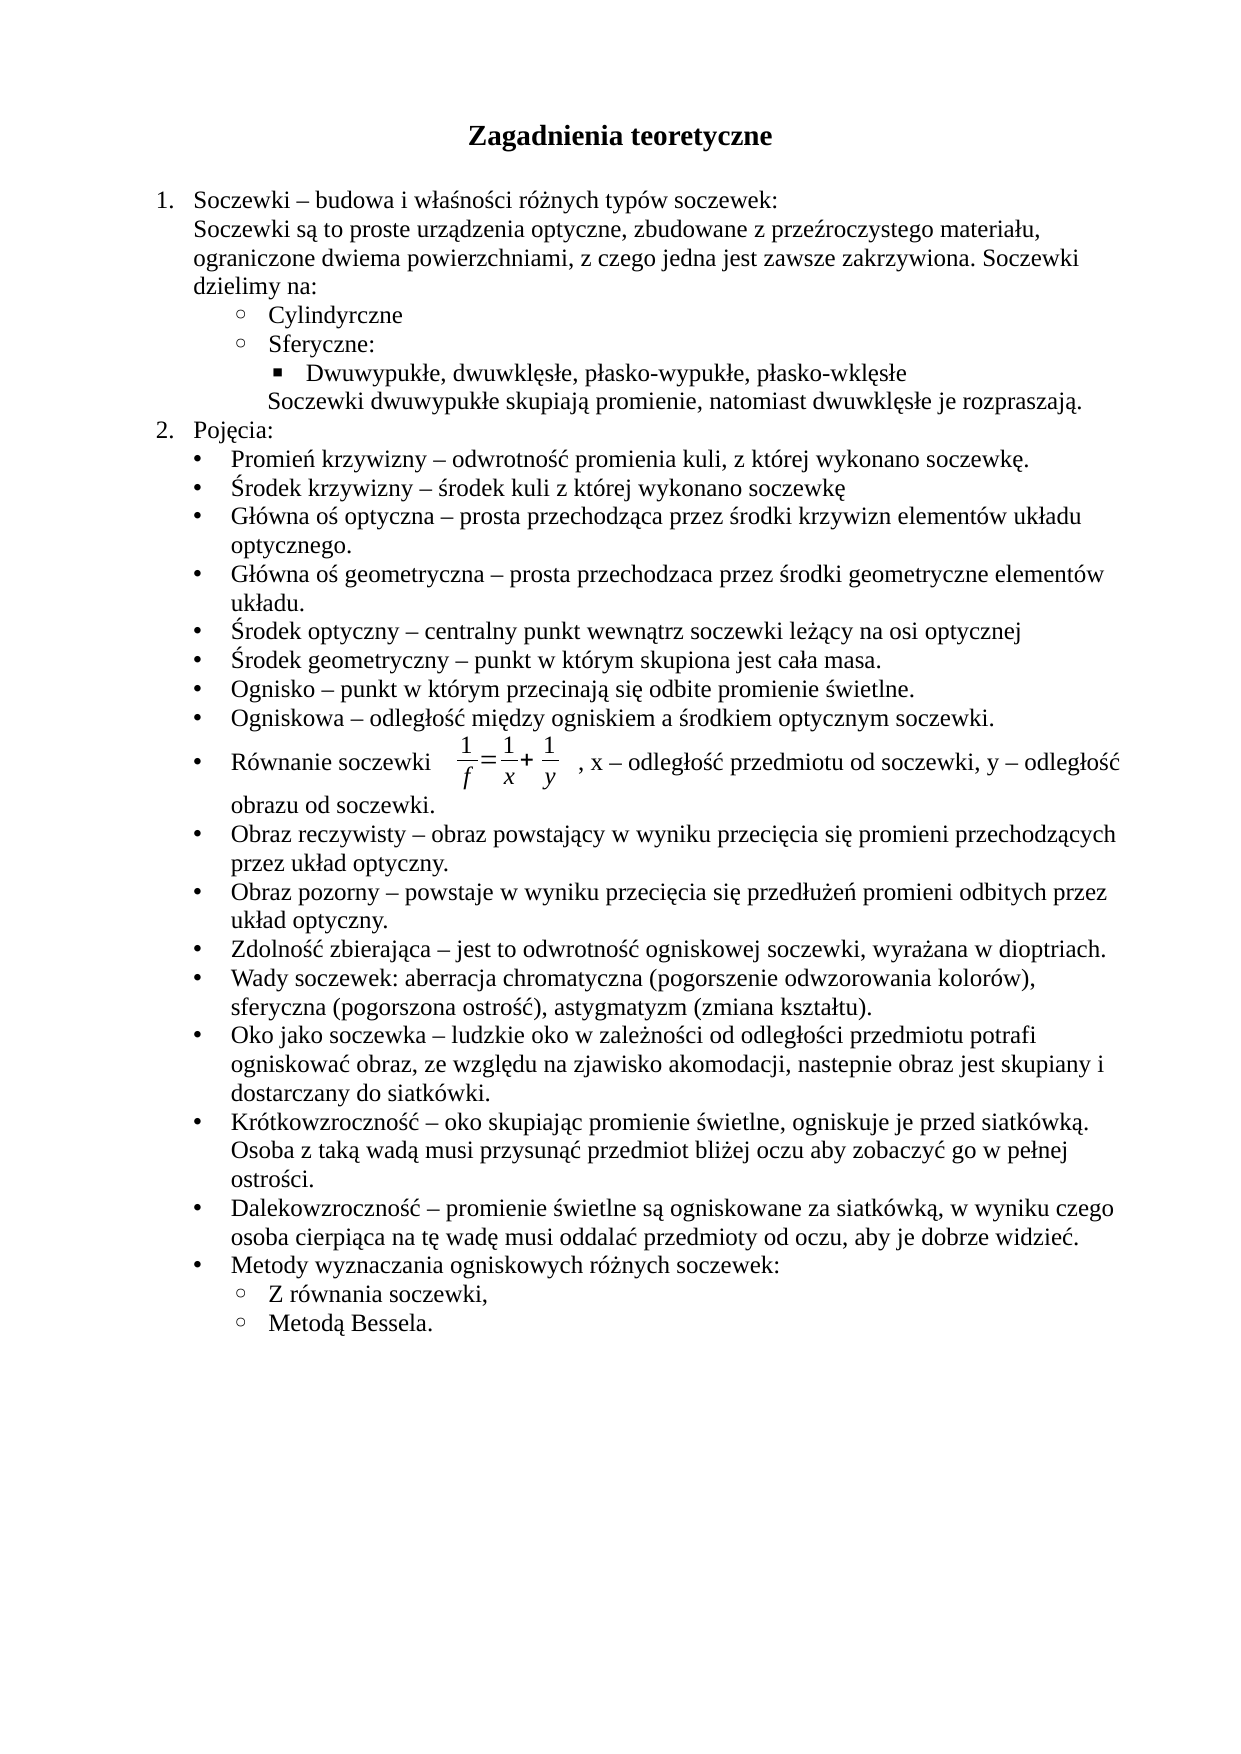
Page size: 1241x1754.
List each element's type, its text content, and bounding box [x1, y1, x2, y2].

list Soczewki – budowa i właśności różnych typów soczewek: [156, 185, 1122, 214]
list Środek geometryczny – punkt w którym skupiona jest cała masa. [193, 645, 1122, 674]
list Wady soczewek: aberracja chromatyczna (pogorszenie odwzorowania kolorów), sferyczna (pogorszona ostrość), astygmatyzm (zmiana kształtu). [193, 963, 1122, 1020]
list Soczewki są to proste urządzenia optyczne, zbudowane z przeźroczystego materiału, ograniczone dwiema powierzchniami, z czego jedna jest zawsze zakrzywiona. Soczewki dzielimy na: [156, 214, 1122, 300]
list Oko jako soczewka – ludzkie oko w zależności od odległości przedmiotu potrafi ogniskować obraz, ze względu na zjawisko akomodacji, nastepnie obraz jest skupiany i dostarczany do siatkówki. [193, 1020, 1122, 1107]
list Środek optyczny – centralny punkt wewnątrz soczewki leżący na osi optycznej [193, 616, 1122, 645]
list Promień krzywizny – odwrotność promienia kuli, z której wykonano soczewkę. [193, 444, 1122, 473]
list Soczewki dwuwypukłe skupiają promienie, natomiast dwuwklęsłe je rozpraszają. [156, 386, 1122, 415]
list Główna oś geometryczna – prosta przechodzaca przez środki geometryczne elementów układu. [193, 559, 1122, 616]
list Z równania soczewki, [231, 1279, 1122, 1308]
list Zdolność zbierająca – jest to odwrotność ogniskowej soczewki, wyrażana w dioptriach. [193, 934, 1122, 963]
list Obraz reczywisty – obraz powstający w wyniku przecięcia się promieni przechodzących przez układ optyczny. [193, 819, 1122, 877]
list Dalekowzroczność – promienie świetlne są ogniskowane za siatkówką, w wyniku czego osoba cierpiąca na tę wadę musi oddalać przedmioty od oczu, aby je dobrze widzieć. [193, 1193, 1122, 1250]
list Ogniskowa – odległość między ogniskiem a środkiem optycznym soczewki. [193, 703, 1122, 731]
text Zagadnienia teoretyczne [118, 118, 1122, 152]
list Krótkowzroczność – oko skupiając promienie świetlne, ogniskuje je przed siatkówką. Osoba z taką wadą musi przysunąć przedmiot bliżej oczu aby zobaczyć go w pełnej ostrości. [193, 1107, 1122, 1193]
list Główna oś optyczna – prosta przechodząca przez środki krzywizn elementów układu optycznego. [193, 501, 1122, 559]
list Sferyczne: [231, 329, 1122, 358]
list Pojęcia: [156, 415, 1122, 444]
list Równanie soczewki , x – odległość przedmiotu od soczewki, y – odległość obrazu od soczewki. [193, 731, 1122, 819]
list Dwuwypukłe, dwuwklęsłe, płasko-wypukłe, płasko-wklęsłe [268, 358, 1122, 386]
list Metody wyznaczania ogniskowych różnych soczewek: [193, 1250, 1122, 1279]
list Metodą Bessela. [231, 1308, 1122, 1337]
list Środek krzywizny – środek kuli z której wykonano soczewkę [193, 473, 1122, 501]
list Ognisko – punkt w którym przecinają się odbite promienie świetlne. [193, 674, 1122, 703]
list Cylindyrczne [231, 300, 1122, 329]
list Obraz pozorny – powstaje w wyniku przecięcia się przedłużeń promieni odbitych przez układ optyczny. [193, 877, 1122, 934]
